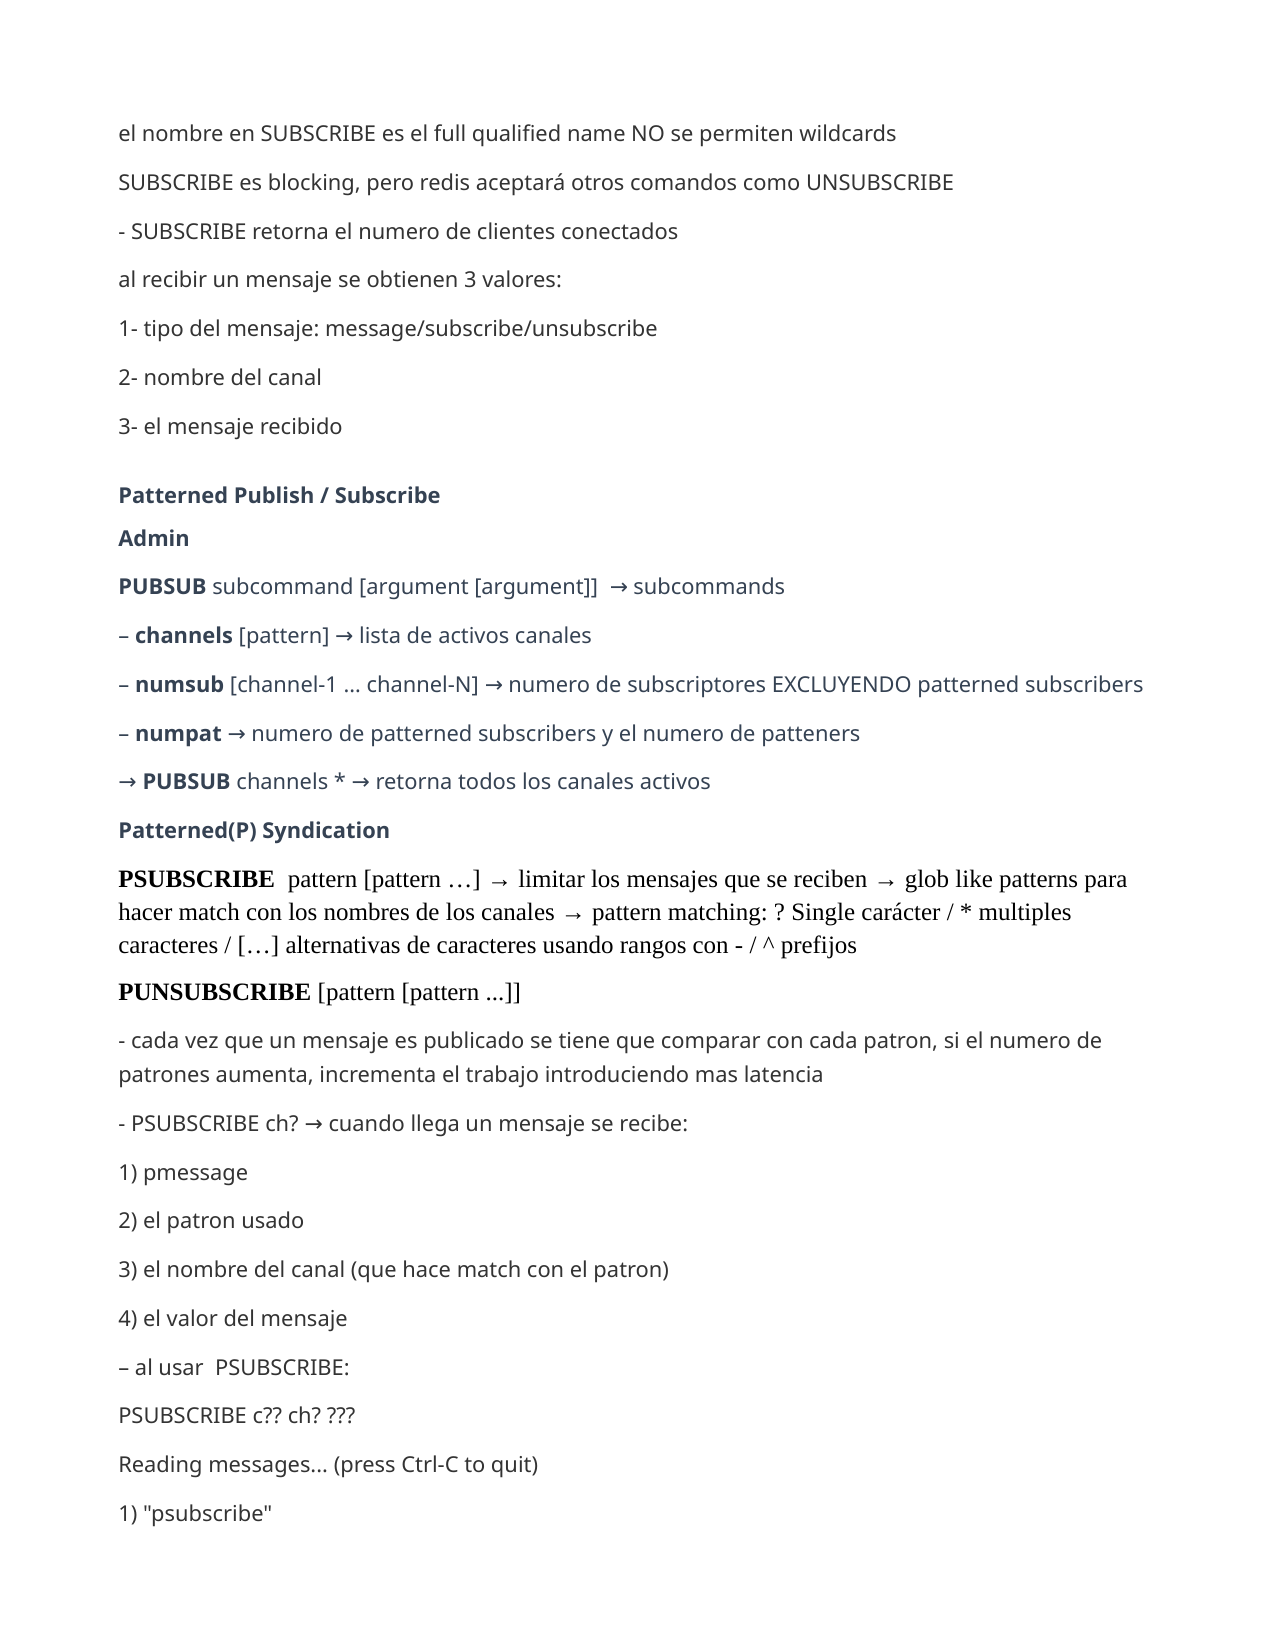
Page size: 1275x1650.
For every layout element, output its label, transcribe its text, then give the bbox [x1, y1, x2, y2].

text – numpat → numero de patterned subscribers y el numero de patteners [118, 717, 1157, 747]
text - PSUBSCRIBE ch? → cuando llega un mensaje se recibe: [118, 1108, 1157, 1138]
text – numsub [channel-1 … channel-N] → numero de subscriptores EXCLUYENDO patterned subscribers [118, 669, 1157, 698]
subtitle Patterned Publish / Subscribe [118, 480, 1157, 510]
text 3) el nombre del canal (que hace match con el patron) [118, 1254, 1157, 1284]
text – al usar PSUBSCRIBE: [118, 1352, 1157, 1381]
text 3- el mensaje recibido [118, 411, 1157, 440]
text → PUBSUB channels * → retorna todos los canales activos [118, 766, 1157, 796]
text el nombre en SUBSCRIBE es el full qualified name NO se permiten wildcards [118, 118, 1157, 148]
text PSUBSCRIBE pattern [pattern …] → limitar los mensajes que se reciben → glob like patterns para hacer match con los nombres de los canales → pattern matching: ? Single carácter / * multiples caracteres / […] alternativas de caracteres usando rangos con - / ^ prefijos [118, 864, 1157, 958]
text - cada vez que un mensaje es publicado se tiene que comparar con cada patron, si el numero de patrones aumenta, incrementa el trabajo introduciendo mas latencia [118, 1025, 1157, 1089]
text SUBSCRIBE es blocking, pero redis aceptará otros comandos como UNSUBSCRIBE [118, 167, 1157, 197]
text 2- nombre del canal [118, 362, 1157, 392]
text PUNSUBSCRIBE [pattern [pattern ...]] [118, 977, 1157, 1006]
text Reading messages... (press Ctrl-C to quit) [118, 1449, 1157, 1479]
text 1) pmessage [118, 1157, 1157, 1186]
text Admin [118, 522, 1157, 552]
text 4) el valor del mensaje [118, 1303, 1157, 1333]
text PSUBSCRIBE c?? ch? ??? [118, 1400, 1157, 1430]
text al recibir un mensaje se obtienen 3 valores: [118, 264, 1157, 294]
text 1- tipo del mensaje: message/subscribe/unsubscribe [118, 313, 1157, 343]
text – channels [pattern] → lista de activos canales [118, 620, 1157, 650]
text 1) "psubscribe" [118, 1498, 1157, 1528]
text - SUBSCRIBE retorna el numero de clientes conectados [118, 216, 1157, 245]
text Patterned(P) Syndication [118, 815, 1157, 845]
text 2) el patron usado [118, 1205, 1157, 1235]
text PUBSUB subcommand [argument [argument]] → subcommands [118, 571, 1157, 601]
